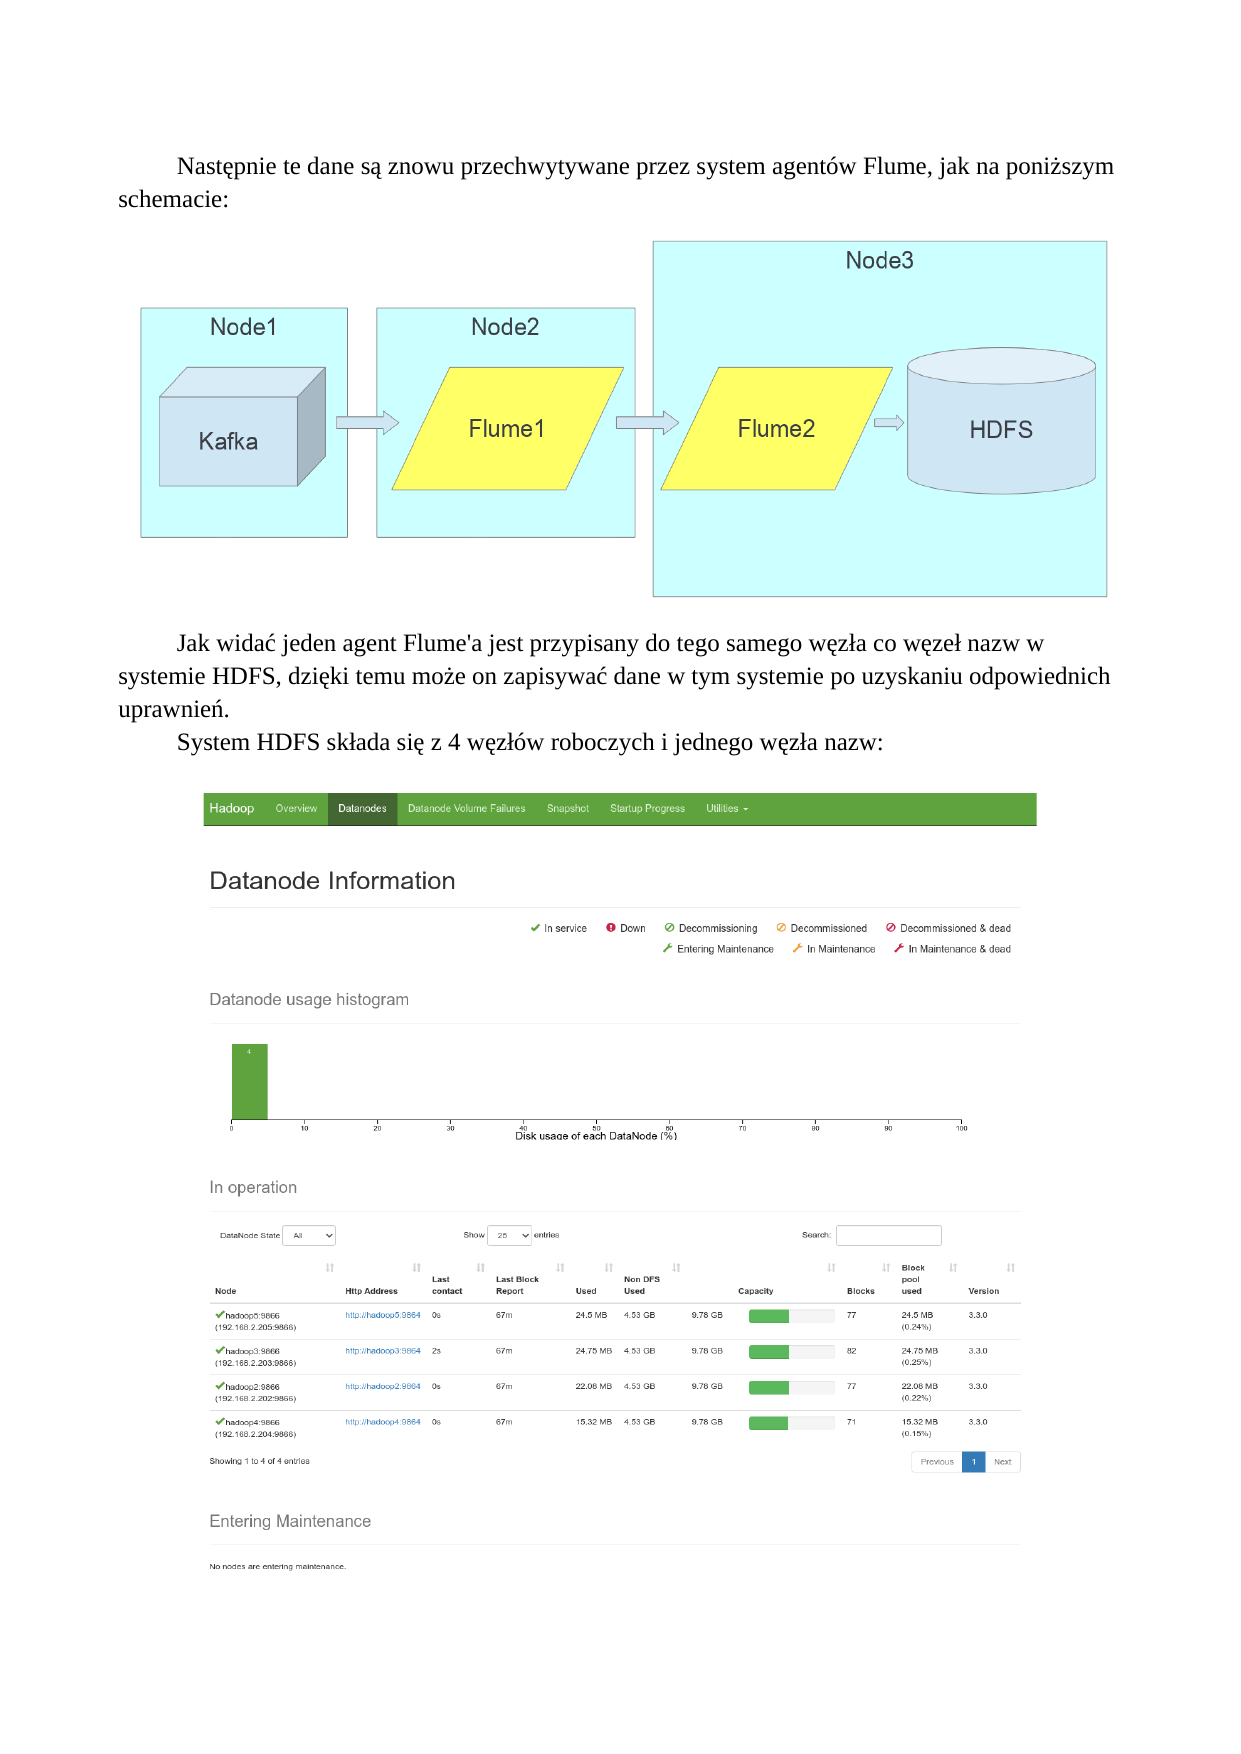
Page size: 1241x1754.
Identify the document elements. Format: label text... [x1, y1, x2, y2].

text Jak widać jeden agent Flume'a jest przypisany do tego samego węzła co węzeł nazw w systemie HDFS, dzięki temu może on zapisywać dane w tym systemie po uzyskaniu odpowiednich uprawnień. [118, 624, 1122, 723]
picture [203, 793, 1037, 1584]
text System HDFS składa się z 4 węzłów roboczych i jednego węzła nazw: [118, 727, 1122, 756]
picture [118, 217, 1123, 624]
text Następnie te dane są znowu przechwytywane przez system agentów Flume, jak na poniższym schemacie: [118, 151, 1122, 213]
